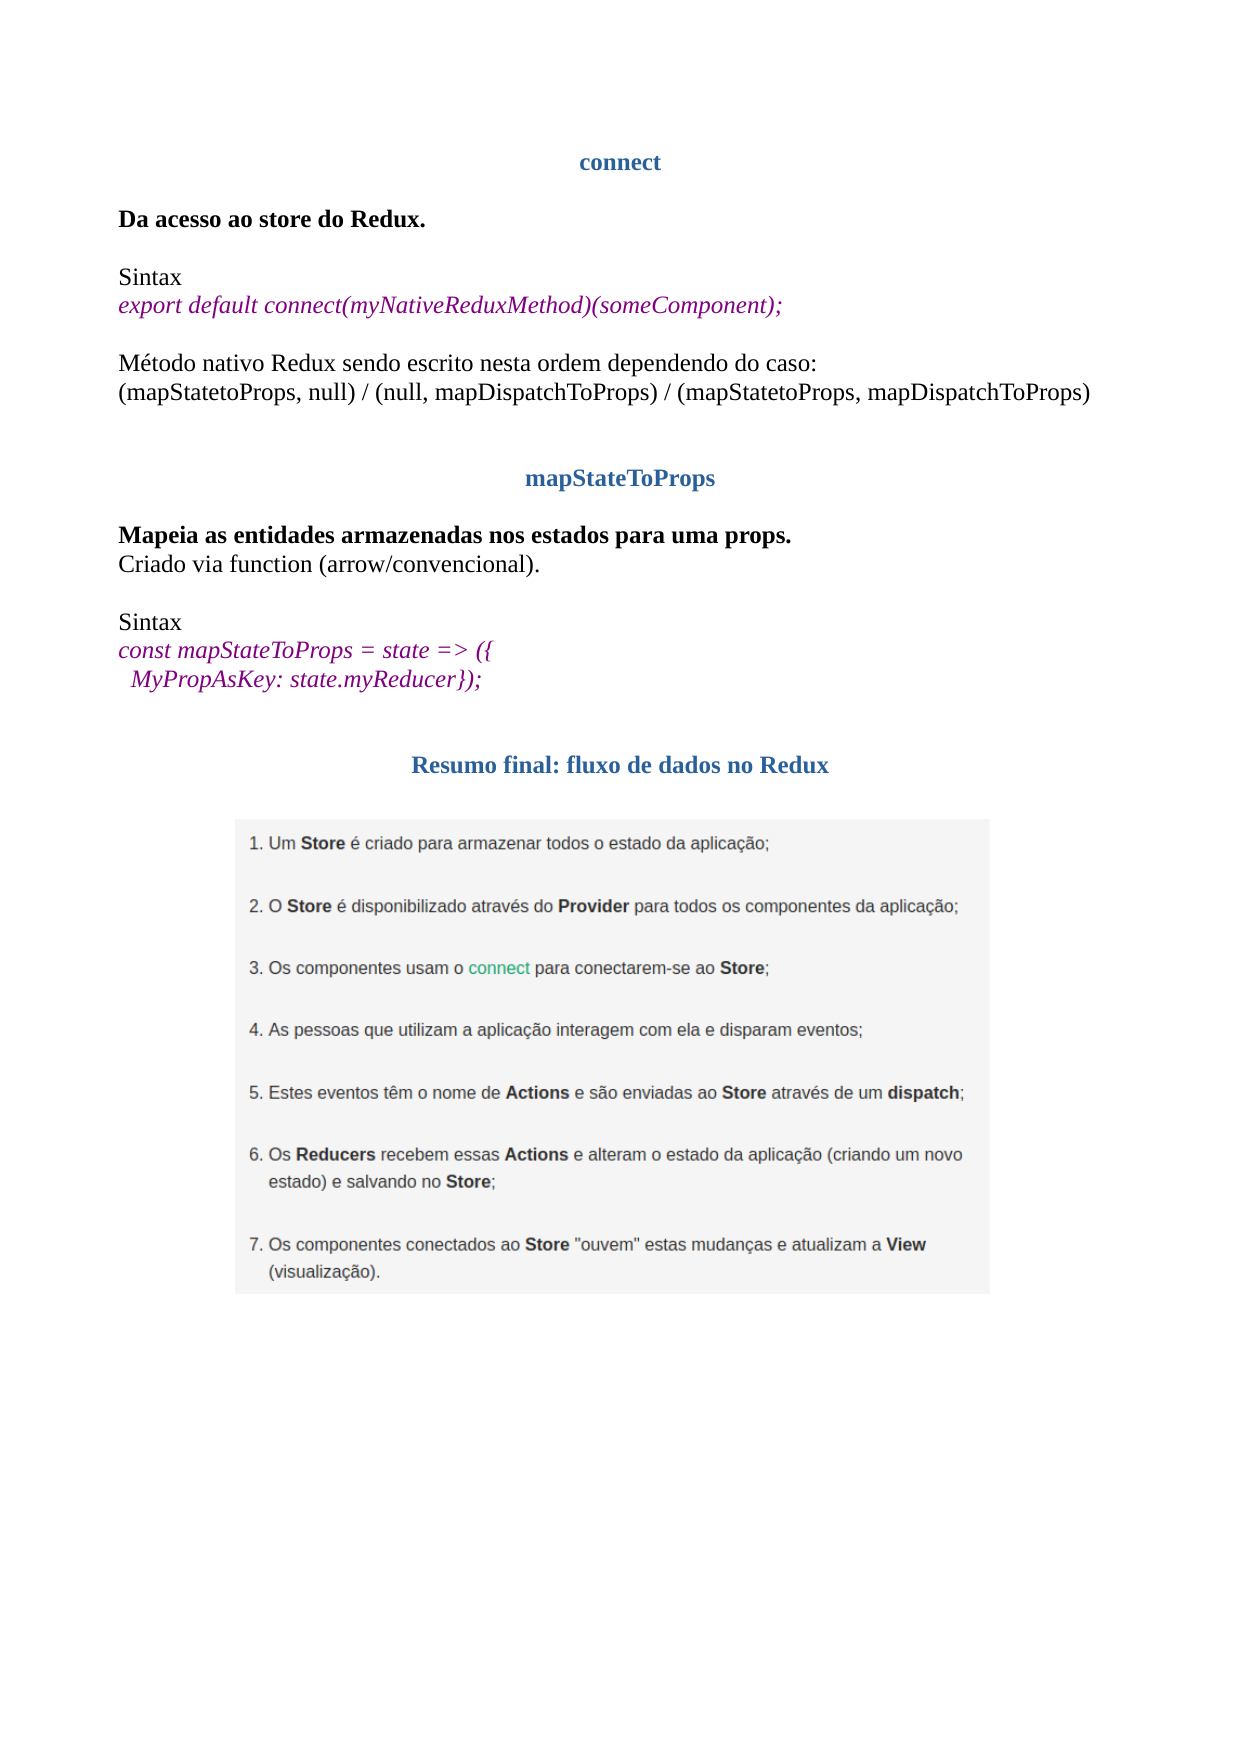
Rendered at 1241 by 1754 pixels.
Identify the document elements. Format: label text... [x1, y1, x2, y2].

text Resumo final: fluxo de dados no Redux [118, 751, 1122, 779]
text Da acesso ao store do Redux. [118, 204, 1122, 233]
text Criado via function (arrow/convencional). [118, 549, 1122, 578]
text Sintax [118, 262, 1122, 291]
text connect [118, 147, 1122, 176]
text mapStateToProps [118, 463, 1122, 492]
text Método nativo Redux sendo escrito nesta ordem dependendo do caso: [118, 348, 1122, 377]
text (mapStatetoProps, null) / (null, mapDispatchToProps) / (mapStatetoProps, mapDispatchToProps) [118, 377, 1122, 406]
text Sintax [118, 607, 1122, 636]
text export default connect(myNativeReduxMethod)(someComponent); [118, 291, 1122, 319]
text MyPropAsKey: state.myReducer}); [118, 664, 1122, 693]
text const mapStateToProps = state => ({ [118, 636, 1122, 664]
picture [235, 819, 990, 1294]
text Mapeia as entidades armazenadas nos estados para uma props. [118, 521, 1122, 549]
